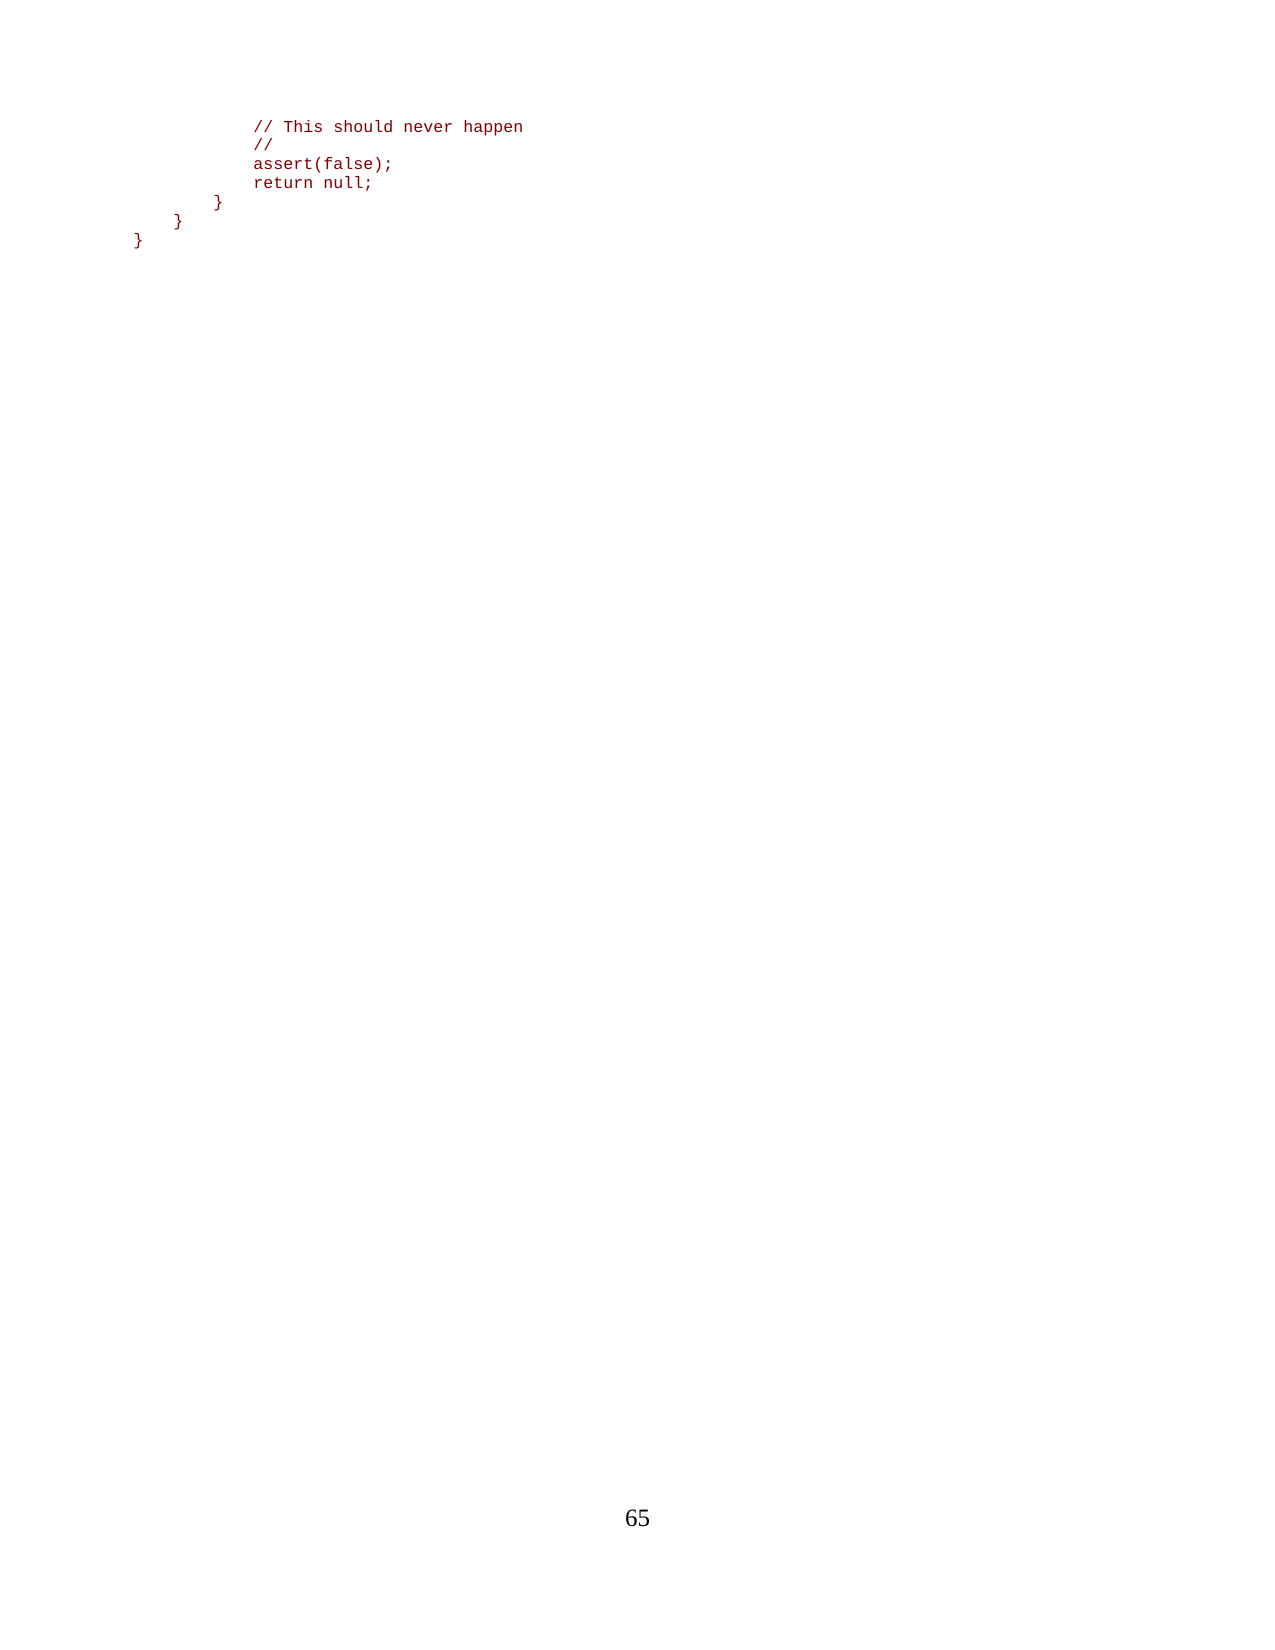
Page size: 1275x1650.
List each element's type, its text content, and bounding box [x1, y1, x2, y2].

text } [133, 231, 1157, 250]
text assert(false); [133, 156, 1157, 175]
text // [133, 137, 1157, 156]
text } [133, 212, 1157, 231]
text // This should never happen [133, 118, 1157, 137]
text } [133, 193, 1157, 212]
text return null; [133, 175, 1157, 193]
